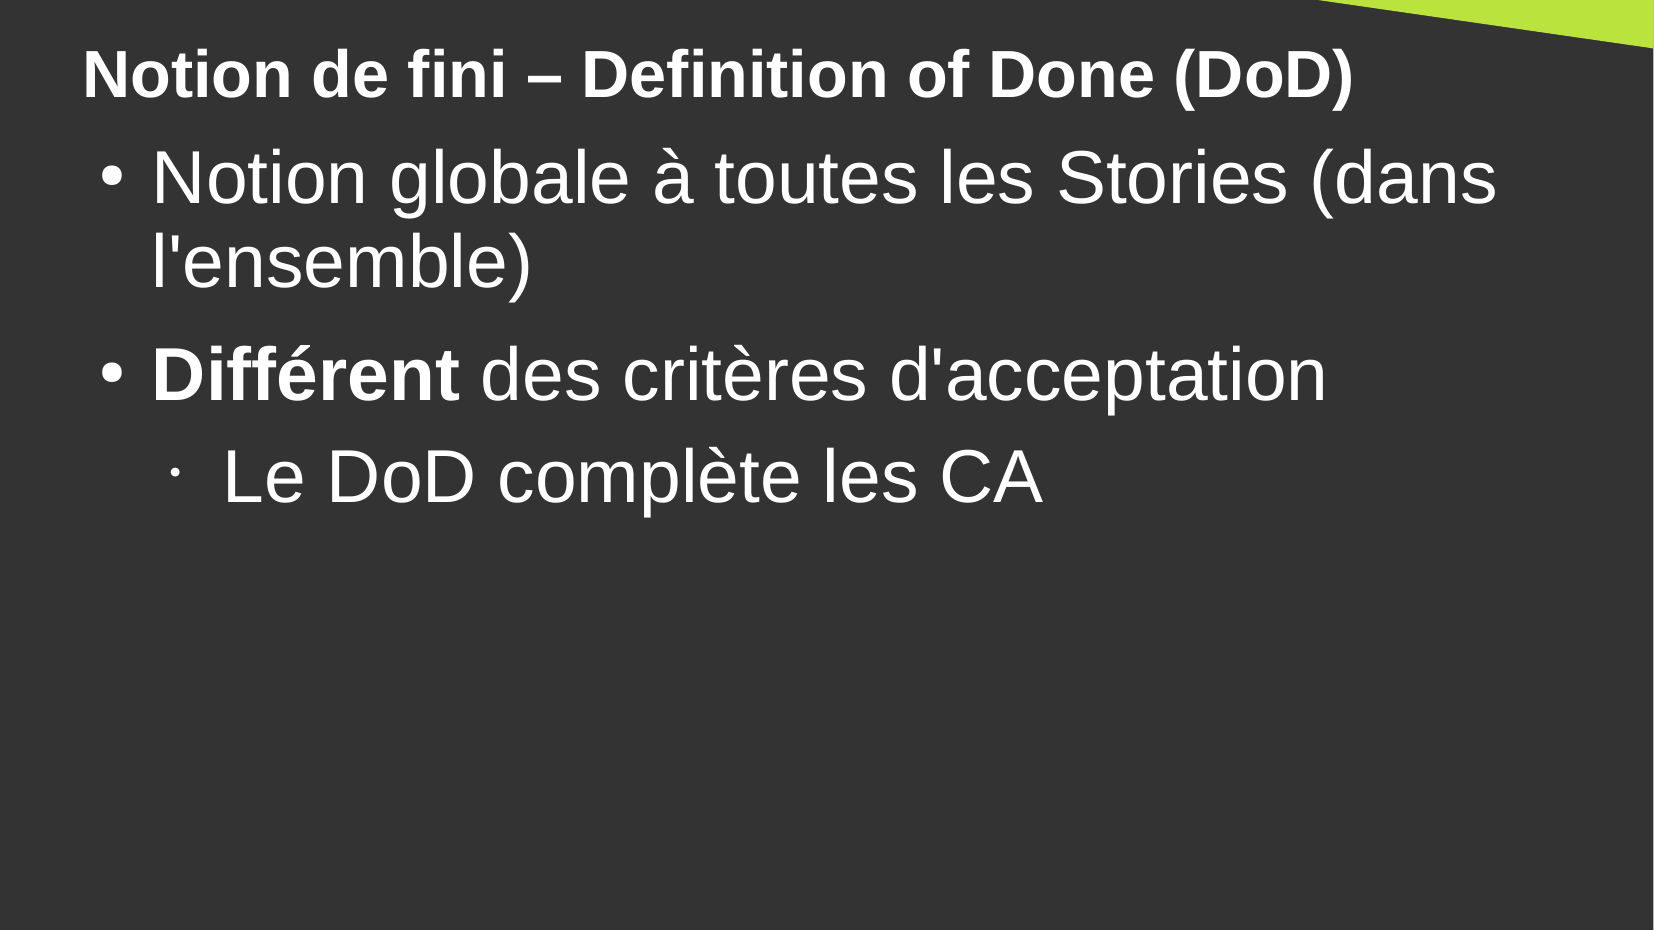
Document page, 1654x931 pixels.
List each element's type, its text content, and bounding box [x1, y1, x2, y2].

list Notion globale à toutes les Stories (dans l'ensemble) Différent des critères d'acceptation Le DoD complète les CA [80, 135, 1620, 777]
text_box [1317, 0, 1654, 49]
title Notion de fini – Definition of Done (DoD) [82, 37, 1571, 122]
